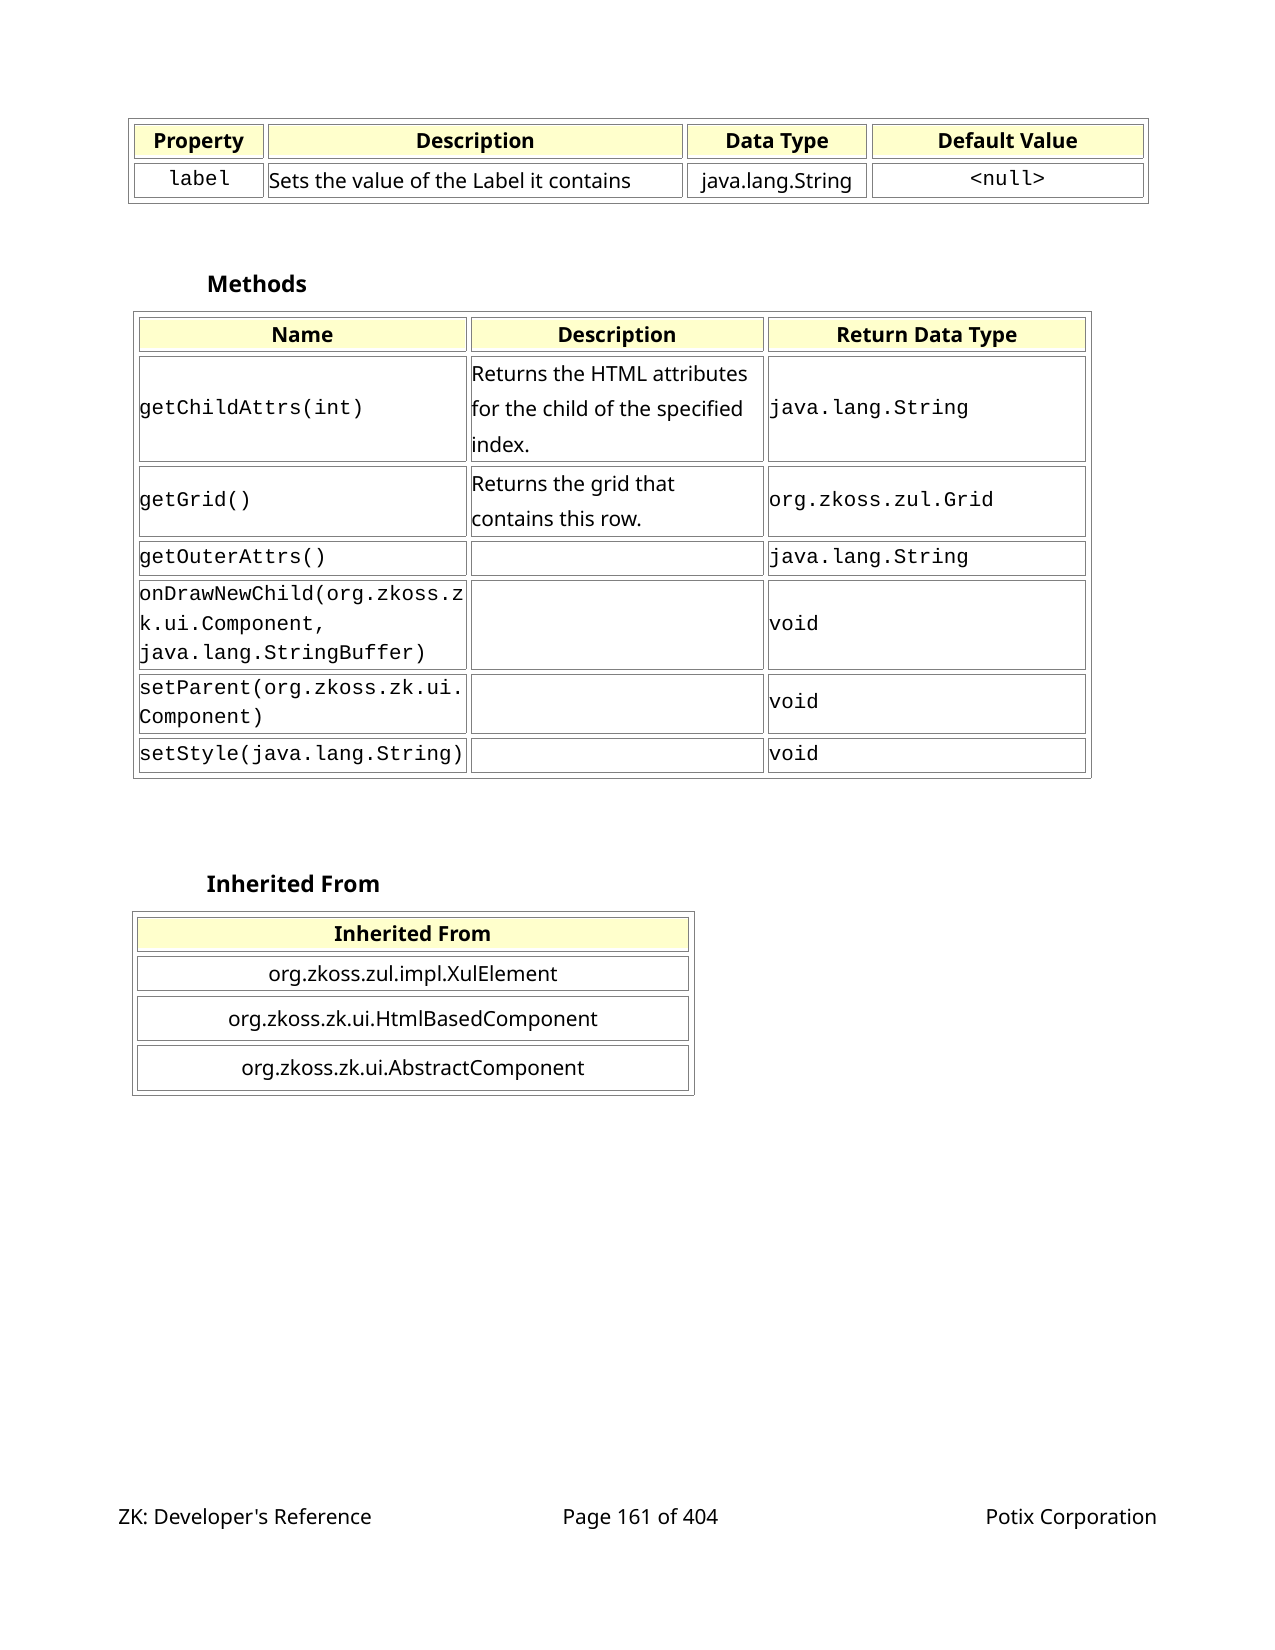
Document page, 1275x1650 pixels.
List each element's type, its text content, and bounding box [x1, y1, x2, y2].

table_cell [468, 733, 766, 772]
table_cell getChildAttrs(int) [136, 351, 468, 461]
table_cell Returns the grid that contains this row. [468, 461, 766, 536]
table_cell Sets the value of the Label it contains [266, 158, 685, 197]
table_cell void [766, 575, 1088, 668]
table_cell [468, 575, 766, 668]
table_cell getOuterAttrs() [136, 536, 468, 575]
table_header Description [468, 312, 766, 351]
table_header Name [136, 312, 468, 351]
table_header Property [131, 119, 266, 158]
table_cell org.zkoss.zk.ui.HtmlBasedComponent [134, 990, 691, 1040]
table_cell java.lang.String [766, 351, 1088, 461]
subtitle Inherited From [207, 867, 1157, 899]
table_cell label [131, 158, 266, 197]
table_cell org.zkoss.zk.ui.AbstractComponent [134, 1040, 691, 1090]
table_cell org.zkoss.zul.impl.XulElement [134, 951, 691, 990]
table_header Inherited From [134, 912, 691, 951]
table_cell [472, 542, 763, 575]
table_cell java.lang.String [766, 536, 1088, 575]
table_cell getGrid() [136, 461, 468, 536]
table_header Description [266, 119, 685, 158]
table_cell void [766, 733, 1088, 772]
table_header Default Value [869, 119, 1146, 158]
table_cell [468, 669, 766, 733]
table_cell Returns the HTML attributes for the child of the specified index. [468, 351, 766, 461]
table_cell org.zkoss.zul.Grid [766, 461, 1088, 536]
table_header Return Data Type [766, 312, 1088, 351]
table_cell [472, 581, 763, 668]
table_cell setStyle(java.lang.String) [136, 733, 468, 772]
table_cell [472, 739, 763, 772]
table_cell void [766, 669, 1088, 733]
table_cell java.lang.String [685, 158, 869, 197]
table_header Data Type [685, 119, 869, 158]
table_cell [468, 536, 766, 575]
table_cell onDrawNewChild(org.zkoss.zk.ui.Component, java.lang.StringBuffer) [136, 575, 468, 668]
table_cell [472, 675, 763, 733]
table_cell setParent(org.zkoss.zk.ui.Component) [136, 669, 468, 733]
subtitle Methods [207, 268, 1157, 299]
table_cell <null> [869, 158, 1146, 197]
